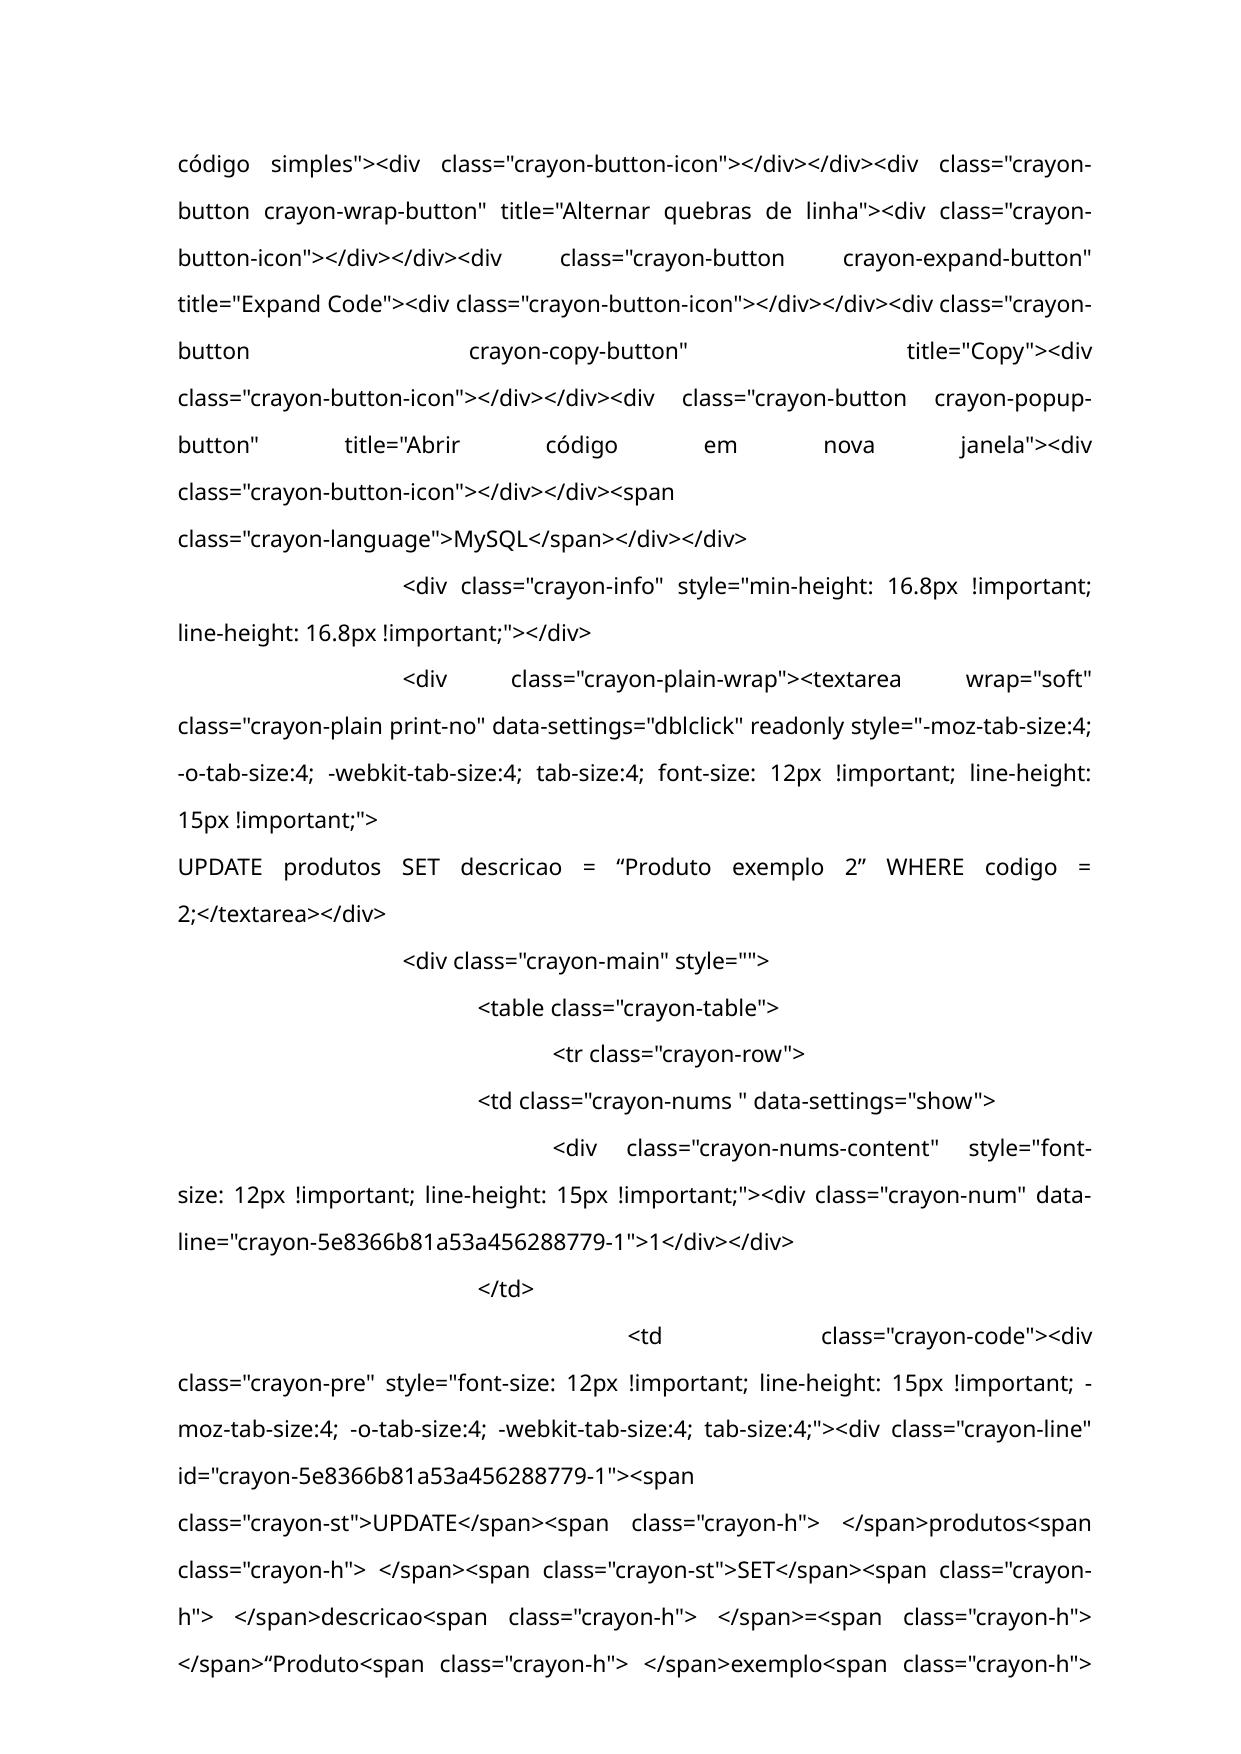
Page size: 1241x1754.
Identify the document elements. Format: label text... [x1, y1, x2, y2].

text <td class="crayon-nums " data-settings="show"> [177, 1085, 1092, 1116]
text <div class="crayon-plain-wrap"><textarea wrap="soft" class="crayon-plain print-no" data-settings="dblclick" readonly style="-moz-tab-size:4; -o-tab-size:4; -webkit-tab-size:4; tab-size:4; font-size: 12px !important; line-height: 15px !important;"> [177, 663, 1092, 835]
text <div class="crayon-nums-content" style="font-size: 12px !important; line-height: 15px !important;"><div class="crayon-num" data-line="crayon-5e8366b81a53a456288779-1">1</div></div> [177, 1132, 1092, 1257]
text <table class="crayon-table"> [177, 991, 1092, 1023]
text <td class="crayon-code"><div class="crayon-pre" style="font-size: 12px !important; line-height: 15px !important; -moz-tab-size:4; -o-tab-size:4; -webkit-tab-size:4; tab-size:4;"><div class="crayon-line" id="crayon-5e8366b81a53a456288779-1"><span class="crayon-st">UPDATE</span><span class="crayon-h"> </span>produtos<span class="crayon-h"> </span><span class="crayon-st">SET</span><span class="crayon-h"> </span>descricao<span class="crayon-h"> </span>=<span class="crayon-h"> </span>“Produto<span class="crayon-h"> </span>exemplo<span class="crayon-h"> [177, 1319, 1092, 1679]
text <tr class="crayon-row"> [177, 1038, 1092, 1069]
text código simples"><div class="crayon-button-icon"></div></div><div class="crayon-button crayon-wrap-button" title="Alternar quebras de linha"><div class="crayon-button-icon"></div></div><div class="crayon-button crayon-expand-button" title="Expand Code"><div class="crayon-button-icon"></div></div><div class="crayon-button crayon-copy-button" title="Copy"><div class="crayon-button-icon"></div></div><div class="crayon-button crayon-popup-button" title="Abrir código em nova janela"><div class="crayon-button-icon"></div></div><span class="crayon-language">MySQL</span></div></div> [177, 148, 1092, 554]
text </td> [177, 1273, 1092, 1304]
text UPDATE produtos SET descricao = “Produto exemplo 2” WHERE codigo = 2;</textarea></div> [177, 851, 1092, 929]
text <div class="crayon-main" style=""> [177, 944, 1092, 976]
text <div class="crayon-info" style="min-height: 16.8px !important; line-height: 16.8px !important;"></div> [177, 569, 1092, 648]
